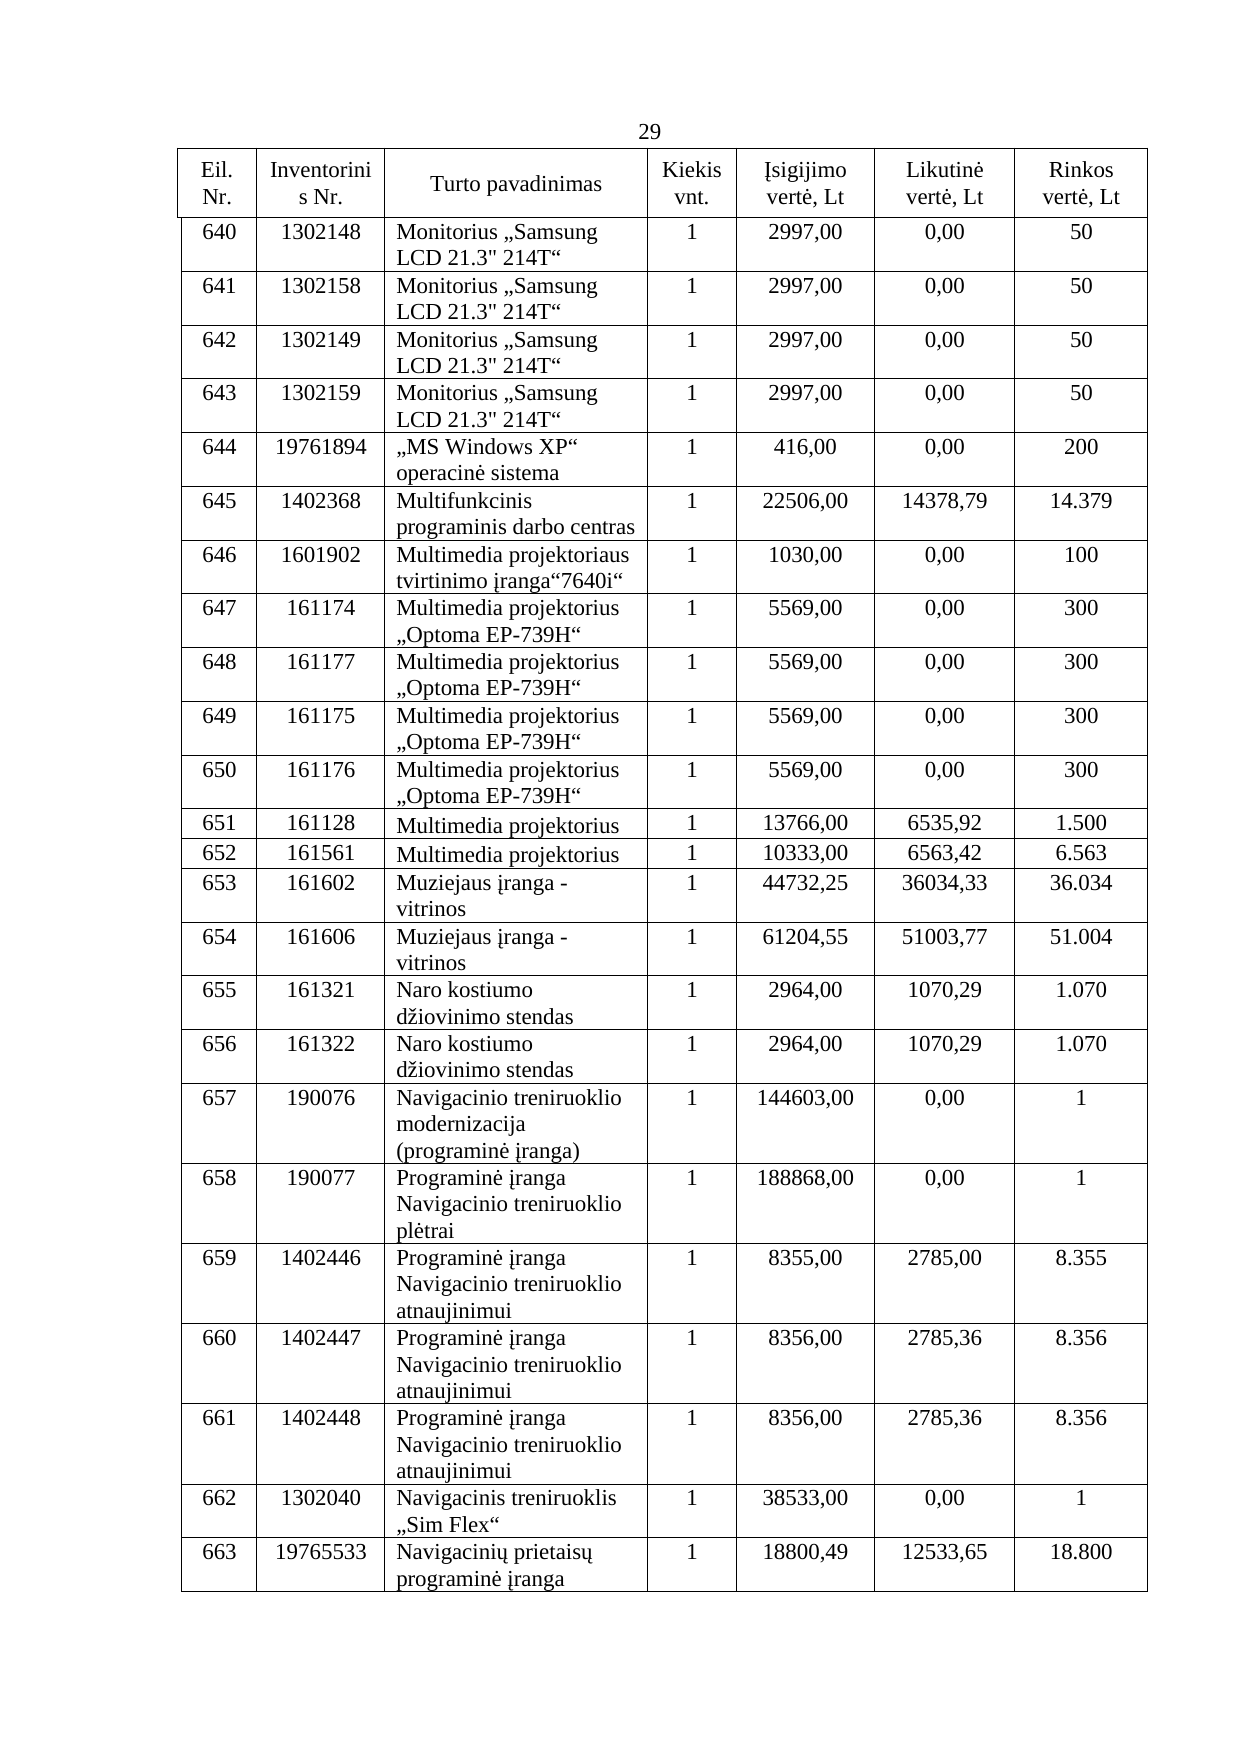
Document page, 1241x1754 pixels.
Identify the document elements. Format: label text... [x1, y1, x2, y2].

table_cell 2964,00 [737, 1030, 874, 1083]
table_cell 663 [182, 1538, 256, 1591]
table_cell [177, 593, 181, 647]
table_cell [177, 1029, 181, 1083]
table_cell 200 [1015, 433, 1147, 486]
table_cell 1402446 [257, 1244, 384, 1323]
table_cell 2997,00 [737, 272, 874, 324]
table_cell [177, 701, 181, 754]
table_cell 161174 [257, 594, 384, 647]
table_cell 1 [648, 1538, 736, 1591]
table_cell 655 [182, 976, 256, 1029]
table_cell 0,00 [875, 756, 1014, 808]
table_cell Navigacinio treniruoklio modernizacija (programinė įranga) [385, 1084, 647, 1163]
table_cell 1302040 [257, 1485, 384, 1537]
table_cell 1 [648, 1404, 736, 1483]
table_cell 2785,00 [875, 1244, 1014, 1323]
table_cell 1 [1015, 1084, 1147, 1163]
table_cell 659 [182, 1244, 256, 1323]
table_cell Programinė įranga Navigacinio treniruoklio atnaujinimui [385, 1244, 647, 1323]
table_cell 14378,79 [875, 487, 1014, 539]
table_cell [177, 218, 181, 271]
table_cell 660 [182, 1324, 256, 1403]
table_cell 1402448 [257, 1404, 384, 1483]
table_cell 648 [182, 648, 256, 701]
table_cell 1.500 [1015, 809, 1147, 838]
table_cell [177, 755, 181, 808]
table_cell 1 [648, 702, 736, 754]
table_cell 0,00 [875, 326, 1014, 378]
table_cell 144603,00 [737, 1084, 874, 1163]
table_cell 646 [182, 541, 256, 593]
table_cell [177, 1163, 181, 1243]
table_cell 1 [648, 648, 736, 701]
table_cell [177, 432, 181, 486]
table_cell 18800,49 [737, 1538, 874, 1591]
table_cell Navigacinis treniruoklis „Sim Flex“ [385, 1485, 647, 1537]
table_cell 300 [1015, 648, 1147, 701]
table_cell 647 [182, 594, 256, 647]
table_cell [177, 647, 181, 701]
table_cell 161602 [257, 869, 384, 922]
table_cell 1 [648, 487, 736, 539]
table_cell 1 [648, 809, 736, 838]
table_cell 8356,00 [737, 1404, 874, 1483]
table_cell 190076 [257, 1084, 384, 1163]
table_cell 36.034 [1015, 869, 1147, 922]
table_cell 1030,00 [737, 541, 874, 593]
table_cell [177, 486, 181, 539]
table_cell 0,00 [875, 648, 1014, 701]
table_cell 300 [1015, 594, 1147, 647]
table_cell 1 [648, 1324, 736, 1403]
table_cell 22506,00 [737, 487, 874, 539]
table_cell 0,00 [875, 702, 1014, 754]
table_cell Programinė įranga Navigacinio treniruoklio atnaujinimui [385, 1324, 647, 1403]
table_cell „MS Windows XP“ operacinė sistema [385, 433, 647, 486]
table_cell 14.379 [1015, 487, 1147, 539]
table_cell 2785,36 [875, 1324, 1014, 1403]
table_cell 5569,00 [737, 702, 874, 754]
table_cell 1070,29 [875, 976, 1014, 1029]
table_cell 5569,00 [737, 594, 874, 647]
table_cell 0,00 [875, 1485, 1014, 1537]
table_cell 2964,00 [737, 976, 874, 1029]
table_cell 2997,00 [737, 379, 874, 432]
table_cell 161176 [257, 756, 384, 808]
table_cell 1 [648, 272, 736, 324]
table_cell 36034,33 [875, 869, 1014, 922]
table_cell 661 [182, 1404, 256, 1483]
table_cell 50 [1015, 379, 1147, 432]
table_cell 1.070 [1015, 1030, 1147, 1083]
table_cell 0,00 [875, 218, 1014, 271]
table_cell Multimedia projektorius „Optoma EP-739H“ [385, 756, 647, 808]
table_cell 1402368 [257, 487, 384, 539]
table_cell [177, 378, 181, 432]
table_header Rinkos vertė, Lt [1015, 149, 1147, 217]
table_cell 8355,00 [737, 1244, 874, 1323]
table_cell 1 [648, 218, 736, 271]
table_cell [177, 975, 181, 1029]
table_cell 1 [648, 839, 736, 868]
table_cell 161322 [257, 1030, 384, 1083]
table_cell 188868,00 [737, 1164, 874, 1243]
table_cell [177, 1323, 181, 1403]
table_cell 0,00 [875, 272, 1014, 324]
table_cell 8356,00 [737, 1324, 874, 1403]
table_cell 1302158 [257, 272, 384, 324]
table_cell 0,00 [875, 594, 1014, 647]
table_cell [177, 838, 181, 868]
table_cell Programinė įranga Navigacinio treniruoklio plėtrai [385, 1164, 647, 1243]
table_cell Monitorius „Samsung LCD 21.3" 214T“ [385, 218, 647, 271]
table_cell 657 [182, 1084, 256, 1163]
table_cell 416,00 [737, 433, 874, 486]
table_cell 19761894 [257, 433, 384, 486]
table_cell Multifunkcinis programinis darbo centras [385, 487, 647, 539]
table_cell 161177 [257, 648, 384, 701]
table_cell 658 [182, 1164, 256, 1243]
table_cell [177, 1403, 181, 1483]
table_cell 643 [182, 379, 256, 432]
table_cell 1302159 [257, 379, 384, 432]
table_cell 1 [648, 1084, 736, 1163]
table_cell 0,00 [875, 379, 1014, 432]
table_cell [177, 1243, 181, 1323]
table_cell 652 [182, 839, 256, 868]
table_cell 38533,00 [737, 1485, 874, 1537]
table_cell 19765533 [257, 1538, 384, 1591]
table_cell [177, 808, 181, 838]
table_cell Programinė įranga Navigacinio treniruoklio atnaujinimui [385, 1404, 647, 1483]
table_cell 300 [1015, 702, 1147, 754]
table_cell 50 [1015, 272, 1147, 324]
table_cell 1 [648, 379, 736, 432]
table_cell 1 [648, 326, 736, 378]
table_cell 1 [648, 1164, 736, 1243]
table_header Likutinė vertė, Lt [875, 149, 1014, 217]
table_header Turto pavadinimas [385, 149, 647, 217]
table_cell 50 [1015, 218, 1147, 271]
table_cell [177, 1484, 181, 1537]
table_cell 1 [648, 1244, 736, 1323]
table_cell 8.356 [1015, 1324, 1147, 1403]
table_cell 1302149 [257, 326, 384, 378]
table_cell 5569,00 [737, 648, 874, 701]
table_cell 2785,36 [875, 1404, 1014, 1483]
table_cell 1 [648, 541, 736, 593]
table_cell Multimedia projektorius „Optoma EP-739H“ [385, 594, 647, 647]
table_cell Monitorius „Samsung LCD 21.3" 214T“ [385, 379, 647, 432]
table_cell 100 [1015, 541, 1147, 593]
table_cell 1601902 [257, 541, 384, 593]
table_cell Muziejaus įranga - vitrinos [385, 869, 647, 922]
table_cell 10333,00 [737, 839, 874, 868]
table_cell 51.004 [1015, 923, 1147, 975]
table_cell 50 [1015, 326, 1147, 378]
table_header Įsigijimo vertė, Lt [737, 149, 874, 217]
table_cell 640 [182, 218, 256, 271]
table_cell 8.356 [1015, 1404, 1147, 1483]
table_cell Naro kostiumo džiovinimo stendas [385, 976, 647, 1029]
table_cell 190077 [257, 1164, 384, 1243]
table_cell Navigacinių prietaisų programinė įranga [385, 1538, 647, 1591]
table_cell 653 [182, 869, 256, 922]
table_cell 649 [182, 702, 256, 754]
table_cell 6563,42 [875, 839, 1014, 868]
table_cell 1 [648, 976, 736, 1029]
table_cell Muziejaus įranga - vitrinos [385, 923, 647, 975]
table_cell 1 [648, 1030, 736, 1083]
table_cell 1 [648, 756, 736, 808]
table_cell 13766,00 [737, 809, 874, 838]
table_cell 44732,25 [737, 869, 874, 922]
table_cell [177, 922, 181, 975]
table_header Kiekis vnt. [648, 149, 736, 217]
table_cell Multimedia projektorius [385, 809, 647, 838]
table_cell Multimedia projektorius „Optoma EP-739H“ [385, 648, 647, 701]
table_cell [177, 540, 181, 593]
table_cell 0,00 [875, 541, 1014, 593]
table_cell 161128 [257, 809, 384, 838]
table_cell 6.563 [1015, 839, 1147, 868]
table_cell 2997,00 [737, 326, 874, 378]
table_cell 1 [648, 869, 736, 922]
table_cell 8.355 [1015, 1244, 1147, 1323]
table_cell 654 [182, 923, 256, 975]
table_cell 1 [648, 1485, 736, 1537]
table_cell 161561 [257, 839, 384, 868]
table_cell 0,00 [875, 1084, 1014, 1163]
table_cell [177, 271, 181, 324]
table_cell [177, 1537, 181, 1591]
table_cell 6535,92 [875, 809, 1014, 838]
table_cell 12533,65 [875, 1538, 1014, 1591]
table_cell 161321 [257, 976, 384, 1029]
table_cell [177, 1083, 181, 1163]
table_cell 2997,00 [737, 218, 874, 271]
table_cell 1402447 [257, 1324, 384, 1403]
table_header Eil. Nr. [178, 149, 256, 217]
table_cell 651 [182, 809, 256, 838]
table_cell 656 [182, 1030, 256, 1083]
table_cell 645 [182, 487, 256, 539]
table_cell 61204,55 [737, 923, 874, 975]
table_cell 1 [648, 594, 736, 647]
table_cell 1302148 [257, 218, 384, 271]
table_cell 1070,29 [875, 1030, 1014, 1083]
table_cell 51003,77 [875, 923, 1014, 975]
table_cell 1 [648, 923, 736, 975]
table_cell Multimedia projektorius „Optoma EP-739H“ [385, 702, 647, 754]
table_cell Multimedia projektoriaus tvirtinimo įranga“7640i“ [385, 541, 647, 593]
table_cell 1 [1015, 1164, 1147, 1243]
table_cell 642 [182, 326, 256, 378]
table_cell 300 [1015, 756, 1147, 808]
table_cell 161175 [257, 702, 384, 754]
table_header Inventorinis Nr. [257, 149, 384, 217]
table_cell [177, 868, 181, 922]
table_cell 0,00 [875, 1164, 1014, 1243]
table_cell Multimedia projektorius [385, 839, 647, 868]
table_cell Monitorius „Samsung LCD 21.3" 214T“ [385, 272, 647, 324]
table_cell 5569,00 [737, 756, 874, 808]
table_cell 1.070 [1015, 976, 1147, 1029]
table_cell Monitorius „Samsung LCD 21.3" 214T“ [385, 326, 647, 378]
table_cell 650 [182, 756, 256, 808]
table_cell 641 [182, 272, 256, 324]
table_cell [177, 325, 181, 378]
table_cell 662 [182, 1485, 256, 1537]
table_cell 644 [182, 433, 256, 486]
table_cell 1 [648, 433, 736, 486]
table_cell Naro kostiumo džiovinimo stendas [385, 1030, 647, 1083]
table_cell 1 [1015, 1485, 1147, 1537]
table_cell 0,00 [875, 433, 1014, 486]
table_cell 161606 [257, 923, 384, 975]
table_cell 18.800 [1015, 1538, 1147, 1591]
